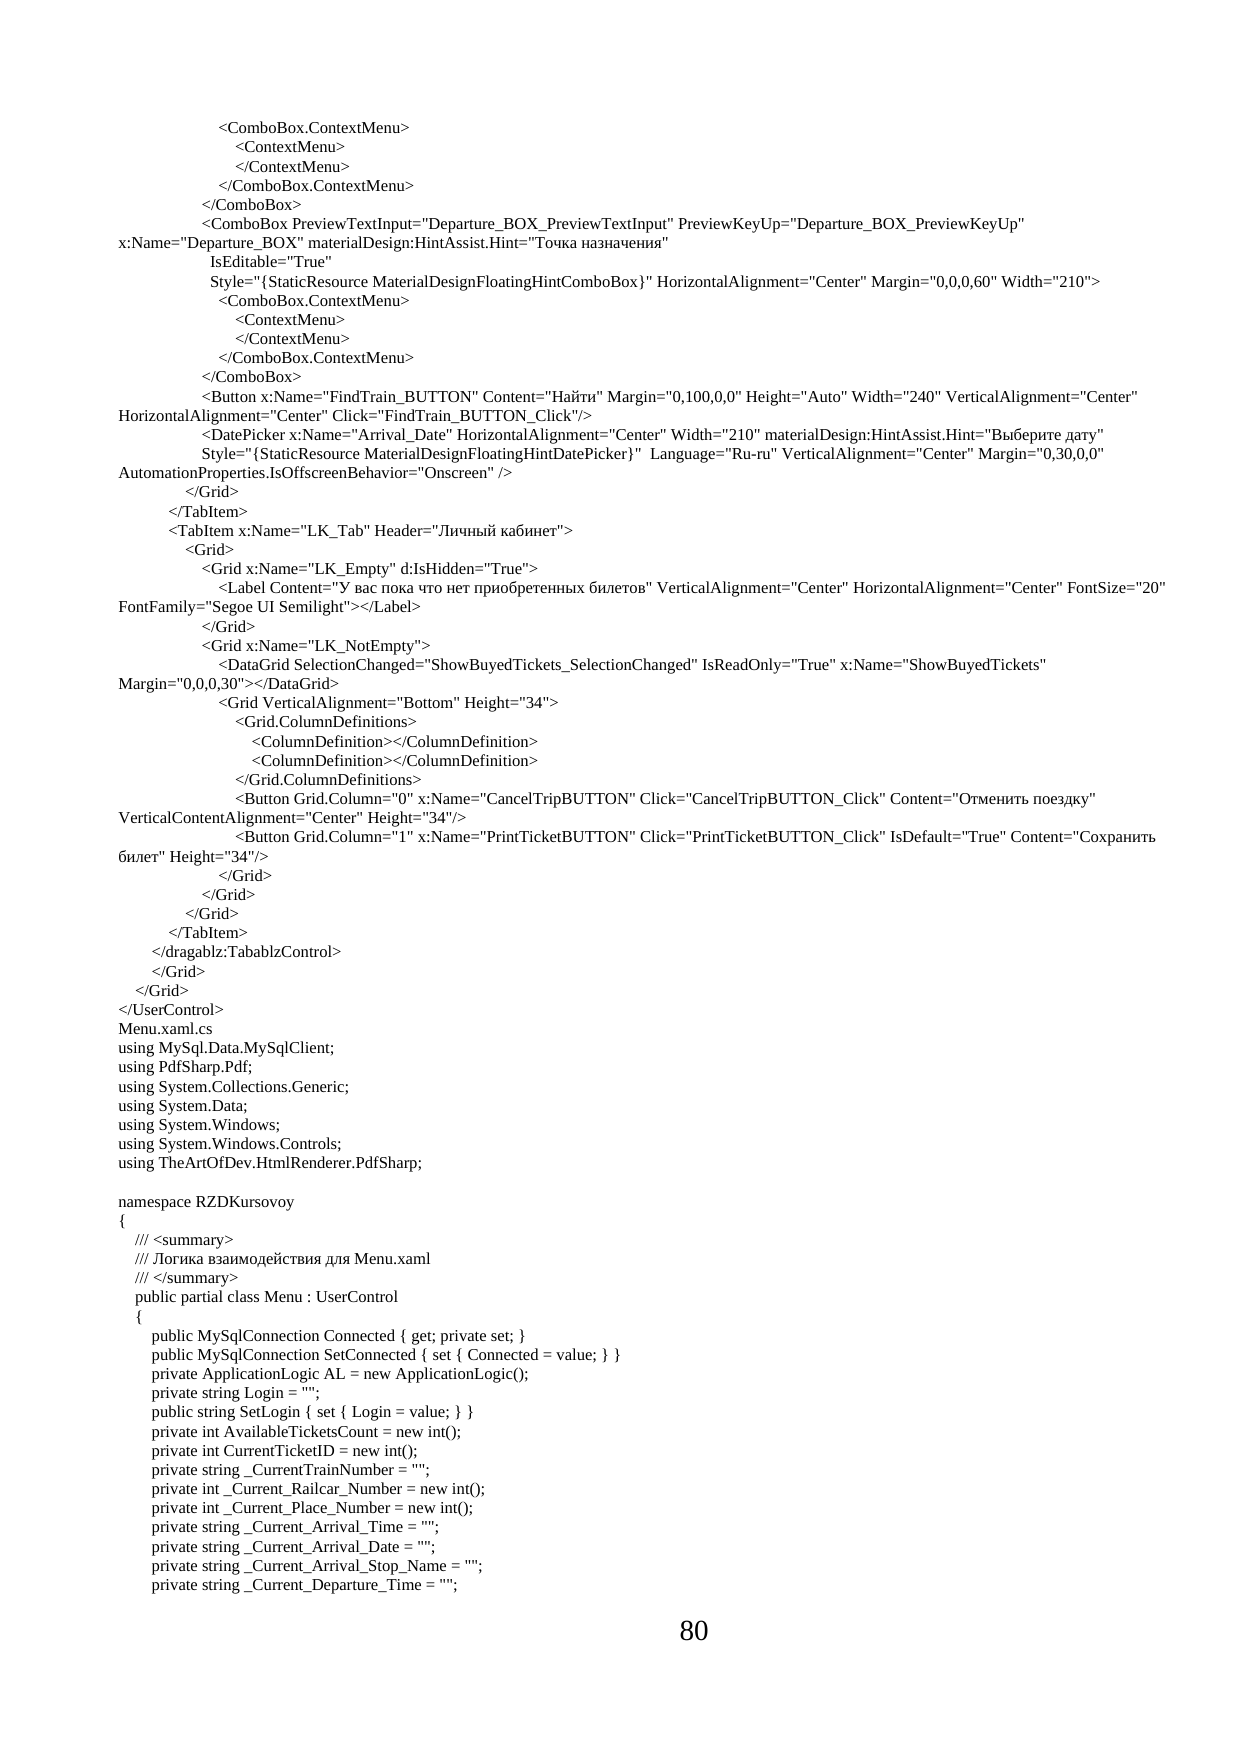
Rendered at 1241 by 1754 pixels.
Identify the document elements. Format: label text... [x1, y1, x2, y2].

text </Grid.ColumnDefinitions> [118, 770, 1181, 789]
text <Label Content="У вас пока что нет приобретенных билетов" VerticalAlignment="Center" HorizontalAlignment="Center" FontSize="20" FontFamily="Segoe UI Semilight"></Label> [118, 578, 1181, 616]
text </Grid> [118, 961, 1181, 981]
text Style="{StaticResource MaterialDesignFloatingHintDatePicker}" Language="Ru-ru" VerticalAlignment="Center" Margin="0,30,0,0" AutomationProperties.IsOffscreenBehavior="Onscreen" /> [118, 444, 1181, 482]
text <ColumnDefinition></ColumnDefinition> [118, 751, 1181, 770]
text <Grid x:Name="LK_Empty" d:IsHidden="True"> [118, 559, 1181, 578]
text private ApplicationLogic AL = new ApplicationLogic(); [118, 1364, 1181, 1383]
text private int _Current_Place_Number = new int(); [118, 1498, 1181, 1517]
text </Grid> [118, 482, 1181, 501]
text { [118, 1306, 1181, 1326]
text <ComboBox PreviewTextInput="Departure_BOX_PreviewTextInput" PreviewKeyUp="Departure_BOX_PreviewKeyUp" x:Name="Departure_BOX" materialDesign:HintAssist.Hint="Точка назначения" [118, 214, 1181, 252]
text </UserControl> [118, 1000, 1181, 1019]
text <ContextMenu> [118, 310, 1181, 329]
text private string _Current_Departure_Time = ""; [118, 1575, 1181, 1594]
text namespace RZDKursovoy [118, 1191, 1181, 1211]
text using System.Data; [118, 1096, 1181, 1115]
text </TabItem> [118, 501, 1181, 521]
text private string _CurrentTrainNumber = ""; [118, 1460, 1181, 1479]
text </Grid> [118, 885, 1181, 904]
text <DataGrid SelectionChanged="ShowBuyedTickets_SelectionChanged" IsReadOnly="True" x:Name="ShowBuyedTickets" Margin="0,0,0,30"></DataGrid> [118, 655, 1181, 693]
text <Grid> [118, 540, 1181, 559]
text <DatePicker x:Name="Arrival_Date" HorizontalAlignment="Center" Width="210" materialDesign:HintAssist.Hint="Выберите дату" [118, 425, 1181, 444]
text public string SetLogin { set { Login = value; } } [118, 1402, 1181, 1421]
text </ComboBox.ContextMenu> [118, 176, 1181, 195]
text using System.Windows.Controls; [118, 1134, 1181, 1153]
text </TabItem> [118, 923, 1181, 942]
text using TheArtOfDev.HtmlRenderer.PdfSharp; [118, 1153, 1181, 1172]
text /// Логика взаимодействия для Menu.xaml [118, 1249, 1181, 1268]
text <Button x:Name="FindTrain_BUTTON" Content="Найти" Margin="0,100,0,0" Height="Auto" Width="240" VerticalAlignment="Center" HorizontalAlignment="Center" Click="FindTrain_BUTTON_Click"/> [118, 386, 1181, 425]
text </ComboBox.ContextMenu> [118, 348, 1181, 367]
text IsEditable="True" [118, 252, 1181, 271]
text { [118, 1211, 1181, 1230]
text private int AvailableTicketsCount = new int(); [118, 1421, 1181, 1441]
text </ContextMenu> [118, 329, 1181, 348]
text <Grid VerticalAlignment="Bottom" Height="34"> [118, 693, 1181, 712]
text using MySql.Data.MySqlClient; [118, 1038, 1181, 1057]
text <ColumnDefinition></ColumnDefinition> [118, 731, 1181, 751]
text private int _Current_Railcar_Number = new int(); [118, 1479, 1181, 1498]
text private string _Current_Arrival_Stop_Name = ""; [118, 1556, 1181, 1575]
text private string Login = ""; [118, 1383, 1181, 1402]
text </ComboBox> [118, 367, 1181, 386]
text </Grid> [118, 904, 1181, 923]
text <Button Grid.Column="1" x:Name="PrintTicketBUTTON" Click="PrintTicketBUTTON_Click" IsDefault="True" Content="Сохранить билет" Height="34"/> [118, 827, 1181, 866]
text </Grid> [118, 866, 1181, 885]
text using System.Collections.Generic; [118, 1076, 1181, 1096]
text public partial class Menu : UserControl [118, 1287, 1181, 1306]
text </ComboBox> [118, 195, 1181, 214]
text private string _Current_Arrival_Time = ""; [118, 1517, 1181, 1536]
text public MySqlConnection SetConnected { set { Connected = value; } } [118, 1345, 1181, 1364]
text /// </summary> [118, 1268, 1181, 1287]
text <Grid.ColumnDefinitions> [118, 712, 1181, 731]
text private int CurrentTicketID = new int(); [118, 1441, 1181, 1460]
text <ComboBox.ContextMenu> [118, 118, 1181, 137]
text using PdfSharp.Pdf; [118, 1057, 1181, 1076]
text </dragablz:TabablzControl> [118, 942, 1181, 961]
text Menu.xaml.cs [118, 1019, 1181, 1038]
text </ContextMenu> [118, 156, 1181, 176]
text private string _Current_Arrival_Date = ""; [118, 1536, 1181, 1556]
text /// <summary> [118, 1230, 1181, 1249]
text public MySqlConnection Connected { get; private set; } [118, 1326, 1181, 1345]
text </Grid> [118, 981, 1181, 1000]
text Style="{StaticResource MaterialDesignFloatingHintComboBox}" HorizontalAlignment="Center" Margin="0,0,0,60" Width="210"> [118, 271, 1181, 291]
text <ContextMenu> [118, 137, 1181, 156]
text <Button Grid.Column="0" x:Name="CancelTripBUTTON" Click="CancelTripBUTTON_Click" Content="Отменить поездку" VerticalContentAlignment="Center" Height="34"/> [118, 789, 1181, 827]
text <ComboBox.ContextMenu> [118, 291, 1181, 310]
text using System.Windows; [118, 1115, 1181, 1134]
text <TabItem x:Name="LK_Tab" Header="Личный кабинет"> [118, 521, 1181, 540]
text <Grid x:Name="LK_NotEmpty"> [118, 636, 1181, 655]
text </Grid> [118, 616, 1181, 636]
